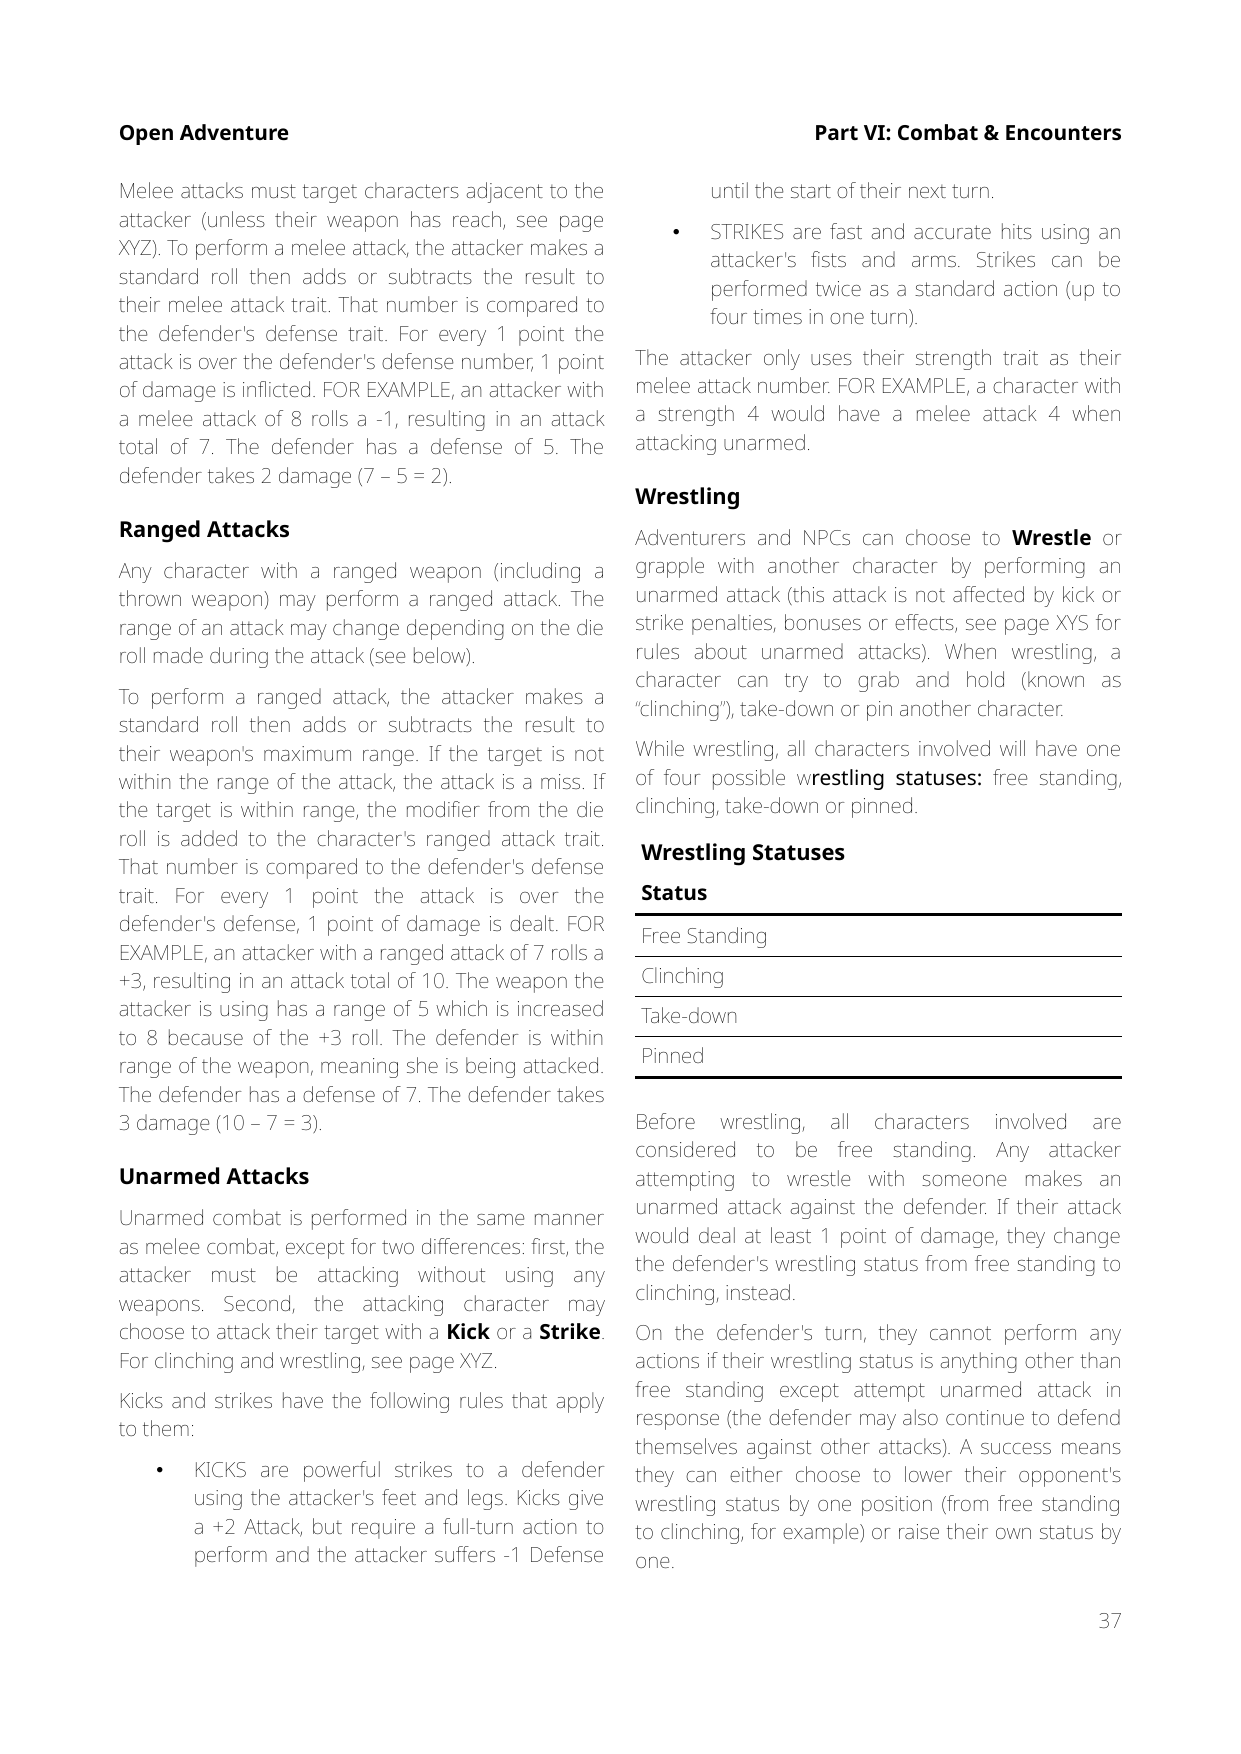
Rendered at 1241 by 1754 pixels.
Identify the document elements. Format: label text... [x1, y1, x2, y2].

table_cell Take-down [635, 997, 1122, 1036]
text Any character with a ranged weapon (including a thrown weapon) may perform a ranged attack. The range of an attack may change depending on the die roll made during the attack (see below). [118, 556, 605, 670]
list KICKS are powerful strikes to a defender using the attacker's feet and legs. Kicks give a +2 Attack, but require a full-turn action to perform and the attacker suffers -1 Defense [156, 1455, 605, 1569]
table_cell Pinned [635, 1037, 1122, 1076]
subtitle Wrestling [635, 481, 1122, 511]
text Unarmed combat is performed in the same manner as melee combat, except for two differences: first, the attacker must be attacking without using any weapons. Second, the attacking character may choose to attack their target with a Kick or a Strike. For clinching and wrestling, see page XYZ. [118, 1203, 605, 1374]
text To perform a ranged attack, the attacker makes a standard roll then adds or subtracts the result to their weapon's maximum range. If the target is not within the range of the attack, the attack is a miss. If the target is within range, the modifier from the die roll is added to the character's ranged attack trait. That number is compared to the defender's defense trait. For every 1 point the attack is over the defender's defense, 1 point of damage is dealt. FOR EXAMPLE, an attacker with a ranged attack of 7 rolls a +3, resulting in an attack total of 10. The weapon the attacker is using has a range of 5 which is increased to 8 because of the +3 roll. The defender is within range of the weapon, meaning she is being attacked. The defender has a defense of 7. The defender takes 3 damage (10 – 7 = 3). [118, 682, 605, 1137]
list STRIKES are fast and accurate hits using an attacker's fists and arms. Strikes can be performed twice as a standard action (up to four times in one turn). [673, 217, 1122, 331]
text Melee attacks must target characters adjacent to the attacker (unless their weapon has reach, see page XYZ). To perform a melee attack, the attacker makes a standard roll then adds or subtracts the result to their melee attack trait. That number is compared to the defender's defense trait. For every 1 point the attack is over the defender's defense number, 1 point of damage is inflicted. FOR EXAMPLE, an attacker with a melee attack of 8 rolls a -1, resulting in an attack total of 7. The defender has a defense of 5. The defender takes 2 damage (7 – 5 = 2). [118, 176, 605, 489]
text While wrestling, all characters involved will have one of four possible wrestling statuses: free standing, clinching, take-down or pinned. [635, 734, 1122, 819]
table_cell Clinching [635, 957, 1122, 996]
text The attacker only uses their strength trait as their melee attack number. FOR EXAMPLE, a character with a strength 4 would have a melee attack 4 when attacking unarmed. [635, 343, 1122, 456]
table_cell Free Standing [635, 916, 1122, 956]
subtitle Ranged Attacks [118, 514, 605, 543]
table_header Wrestling Statuses [635, 831, 1122, 873]
list until the start of their next turn. [673, 176, 1122, 205]
text Before wrestling, all characters involved are considered to be free standing. Any attacker attempting to wrestle with someone makes an unarmed attack against the defender. If their attack would deal at least 1 point of damage, they change the defender's wrestling status from free standing to clinching, instead. [635, 1079, 1122, 1306]
table_cell Status [635, 873, 1122, 913]
text On the defender's turn, they cannot perform any actions if their wrestling status is anything other than free standing except attempt unarmed attack in response (the defender may also continue to defend themselves against other attacks). A success means they can either choose to lower their opponent's wrestling status by one position (from free standing to clinching, for example) or raise their own status by one. [635, 1318, 1122, 1574]
text Adventurers and NPCs can choose to Wrestle or grapple with another character by performing an unarmed attack (this attack is not affected by kick or strike penalties, bonuses or effects, see page XYS for rules about unarmed attacks). When wrestling, a character can try to grab and hold (known as “clinching”), take-down or pin another character. [635, 523, 1122, 722]
subtitle Unarmed Attacks [118, 1161, 605, 1191]
text Kicks and strikes have the following rules that apply to them: [118, 1386, 605, 1443]
